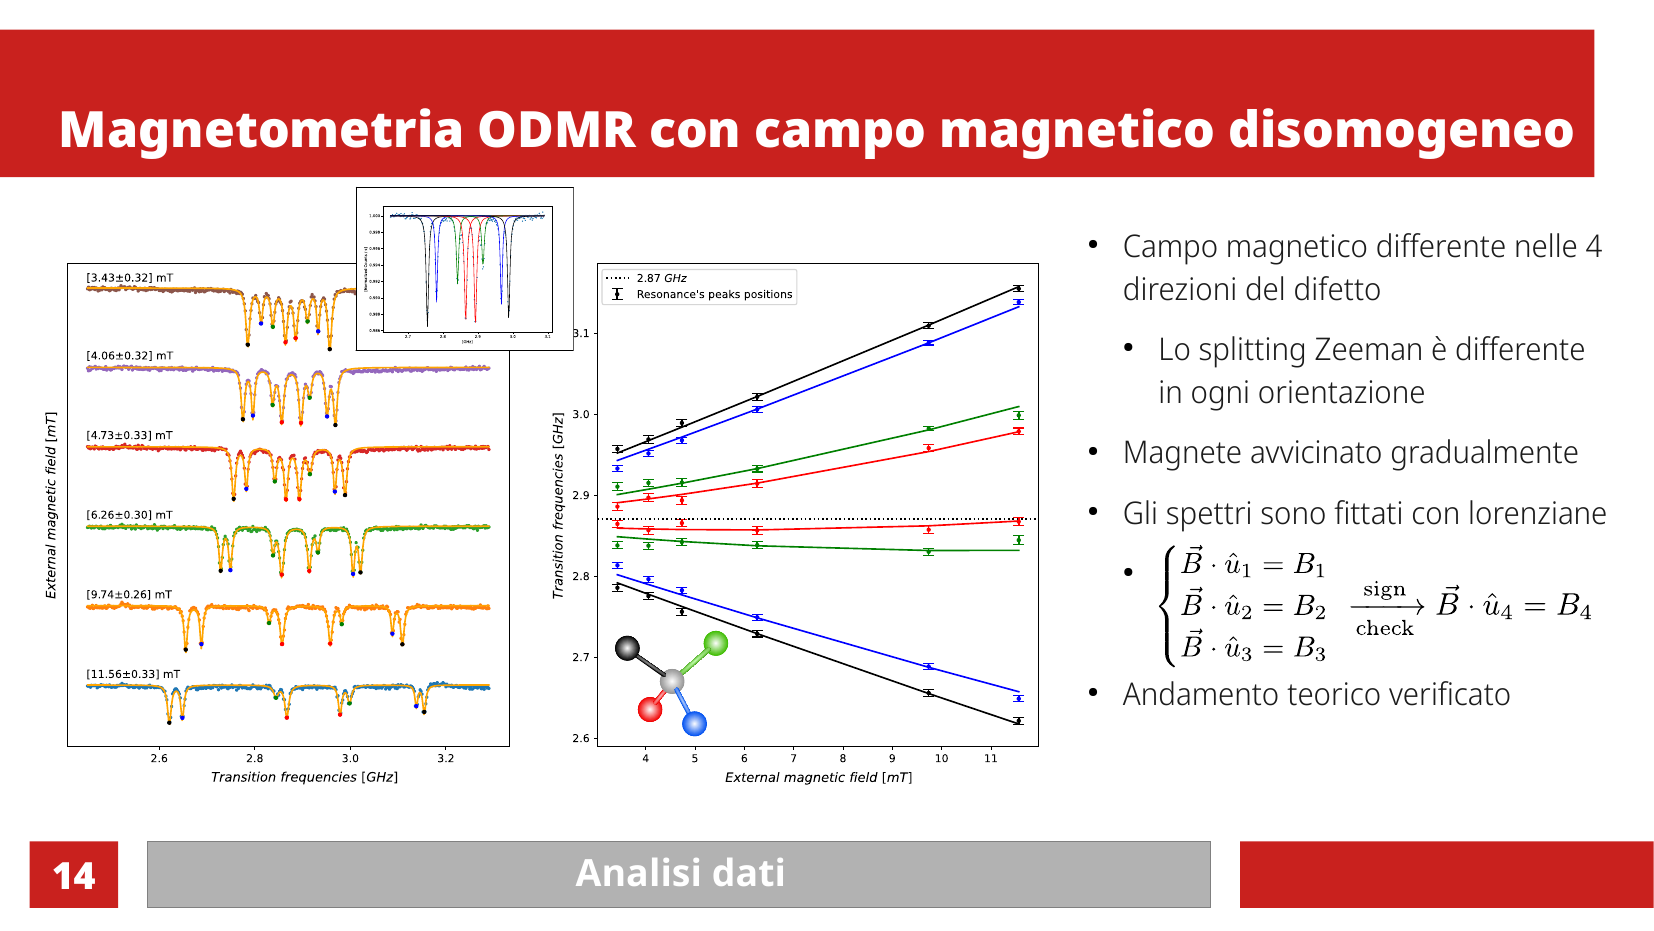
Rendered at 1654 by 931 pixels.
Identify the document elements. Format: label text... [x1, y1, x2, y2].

text_box [1165, 544, 1326, 668]
text_box Analisi dati [155, 838, 1206, 905]
list Campo magnetico differente nelle 4 direzioni del difetto Lo splitting Zeeman è differente in ogni orientazione Magnete avvicinato gradualmente Gli spettri sono fittati con lorenziane Andamento teorico verificato [1165, 211, 1613, 788]
picture [0, 186, 1165, 816]
text_box [1349, 580, 1591, 636]
title Magnetometria ODMR con campo magnetico disomogeneo [59, 44, 1595, 163]
